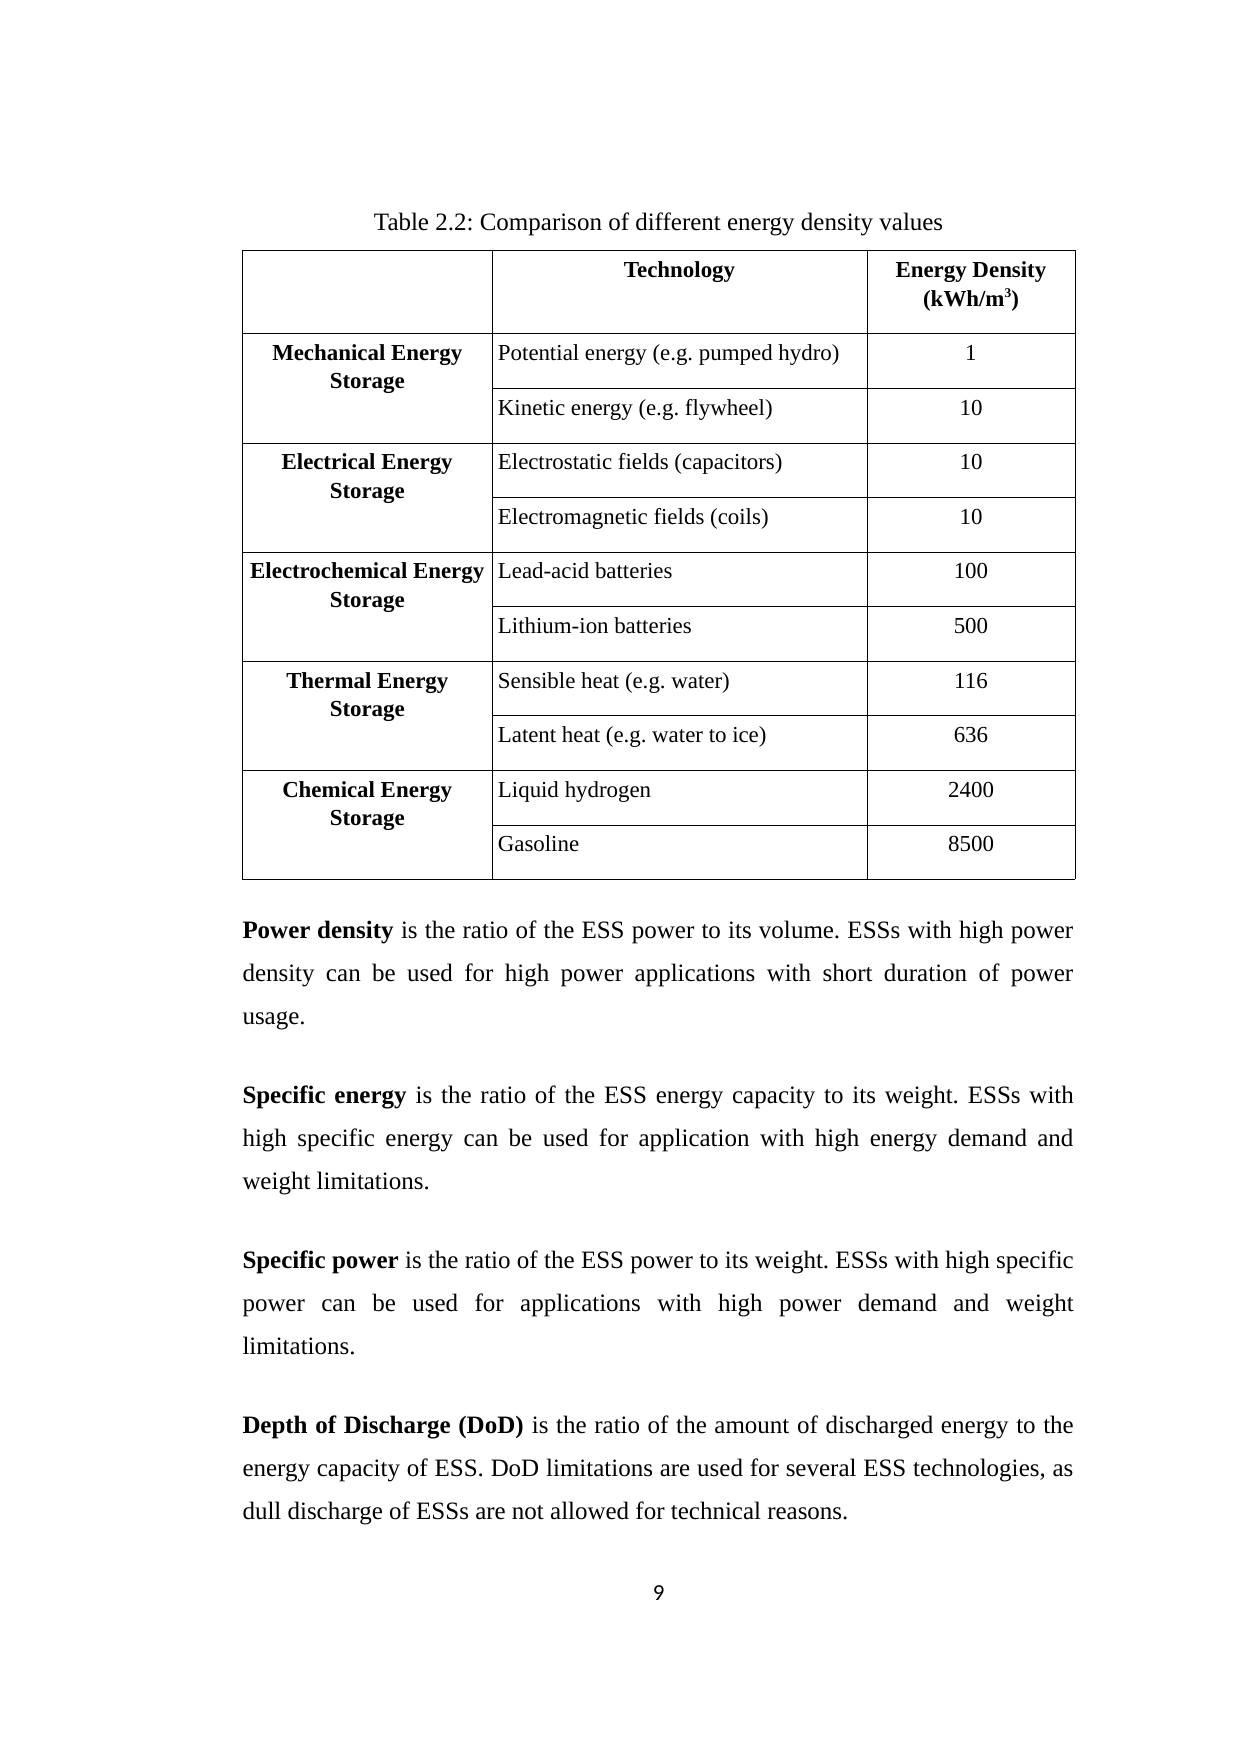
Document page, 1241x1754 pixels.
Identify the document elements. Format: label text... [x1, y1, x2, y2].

table_header [243, 251, 492, 333]
table_cell Chemical Energy Storage [243, 771, 492, 879]
text Specific power is the ratio of the ESS power to its weight. ESSs with high specific power can be used for applications with high power demand and weight limitations. [242, 1245, 1075, 1360]
table_cell Electrochemical Energy Storage [243, 553, 492, 661]
table_cell Gasoline [493, 826, 867, 879]
table_cell Lead-acid batteries [493, 553, 867, 606]
table_header Technology [493, 251, 867, 333]
table_cell Liquid hydrogen [493, 771, 867, 824]
table_cell Electrical Energy Storage [243, 444, 492, 552]
table_cell 10 [868, 444, 1075, 497]
table_cell 636 [868, 716, 1075, 770]
table_cell 116 [868, 662, 1075, 715]
table_cell Potential energy (e.g. pumped hydro) [493, 334, 867, 388]
table_cell Latent heat (e.g. water to ice) [493, 716, 867, 770]
table_cell 2400 [868, 771, 1075, 824]
table_cell 10 [868, 389, 1075, 442]
text Specific energy is the ratio of the ESS energy capacity to its weight. ESSs with high specific energy can be used for application with high energy demand and weight limitations. [242, 1080, 1075, 1195]
text Depth of Discharge (DoD) is the ratio of the amount of discharged energy to the energy capacity of ESS. DoD limitations are used for several ESS technologies, as dull discharge of ESSs are not allowed for technical reasons. [242, 1410, 1075, 1525]
table_cell Electromagnetic fields (coils) [493, 498, 867, 552]
text Power density is the ratio of the ESS power to its volume. ESSs with high power density can be used for high power applications with short duration of power usage. [242, 915, 1075, 1030]
table_cell Kinetic energy (e.g. flywheel) [493, 389, 867, 442]
table_cell Mechanical Energy Storage [243, 334, 492, 442]
table_header Energy Density (kWh/m3) [868, 251, 1075, 333]
table_cell 8500 [868, 826, 1075, 879]
table_cell 1 [868, 334, 1075, 388]
table_cell Electrostatic fields (capacitors) [493, 444, 867, 497]
table_cell 500 [868, 607, 1075, 661]
table_cell Thermal Energy Storage [243, 662, 492, 770]
table_cell 100 [868, 553, 1075, 606]
table_cell Sensible heat (e.g. water) [493, 662, 867, 715]
table_cell Lithium-ion batteries [493, 607, 867, 661]
text Table 2.2: Comparison of different energy density values [242, 207, 1075, 236]
table_cell 10 [868, 498, 1075, 552]
